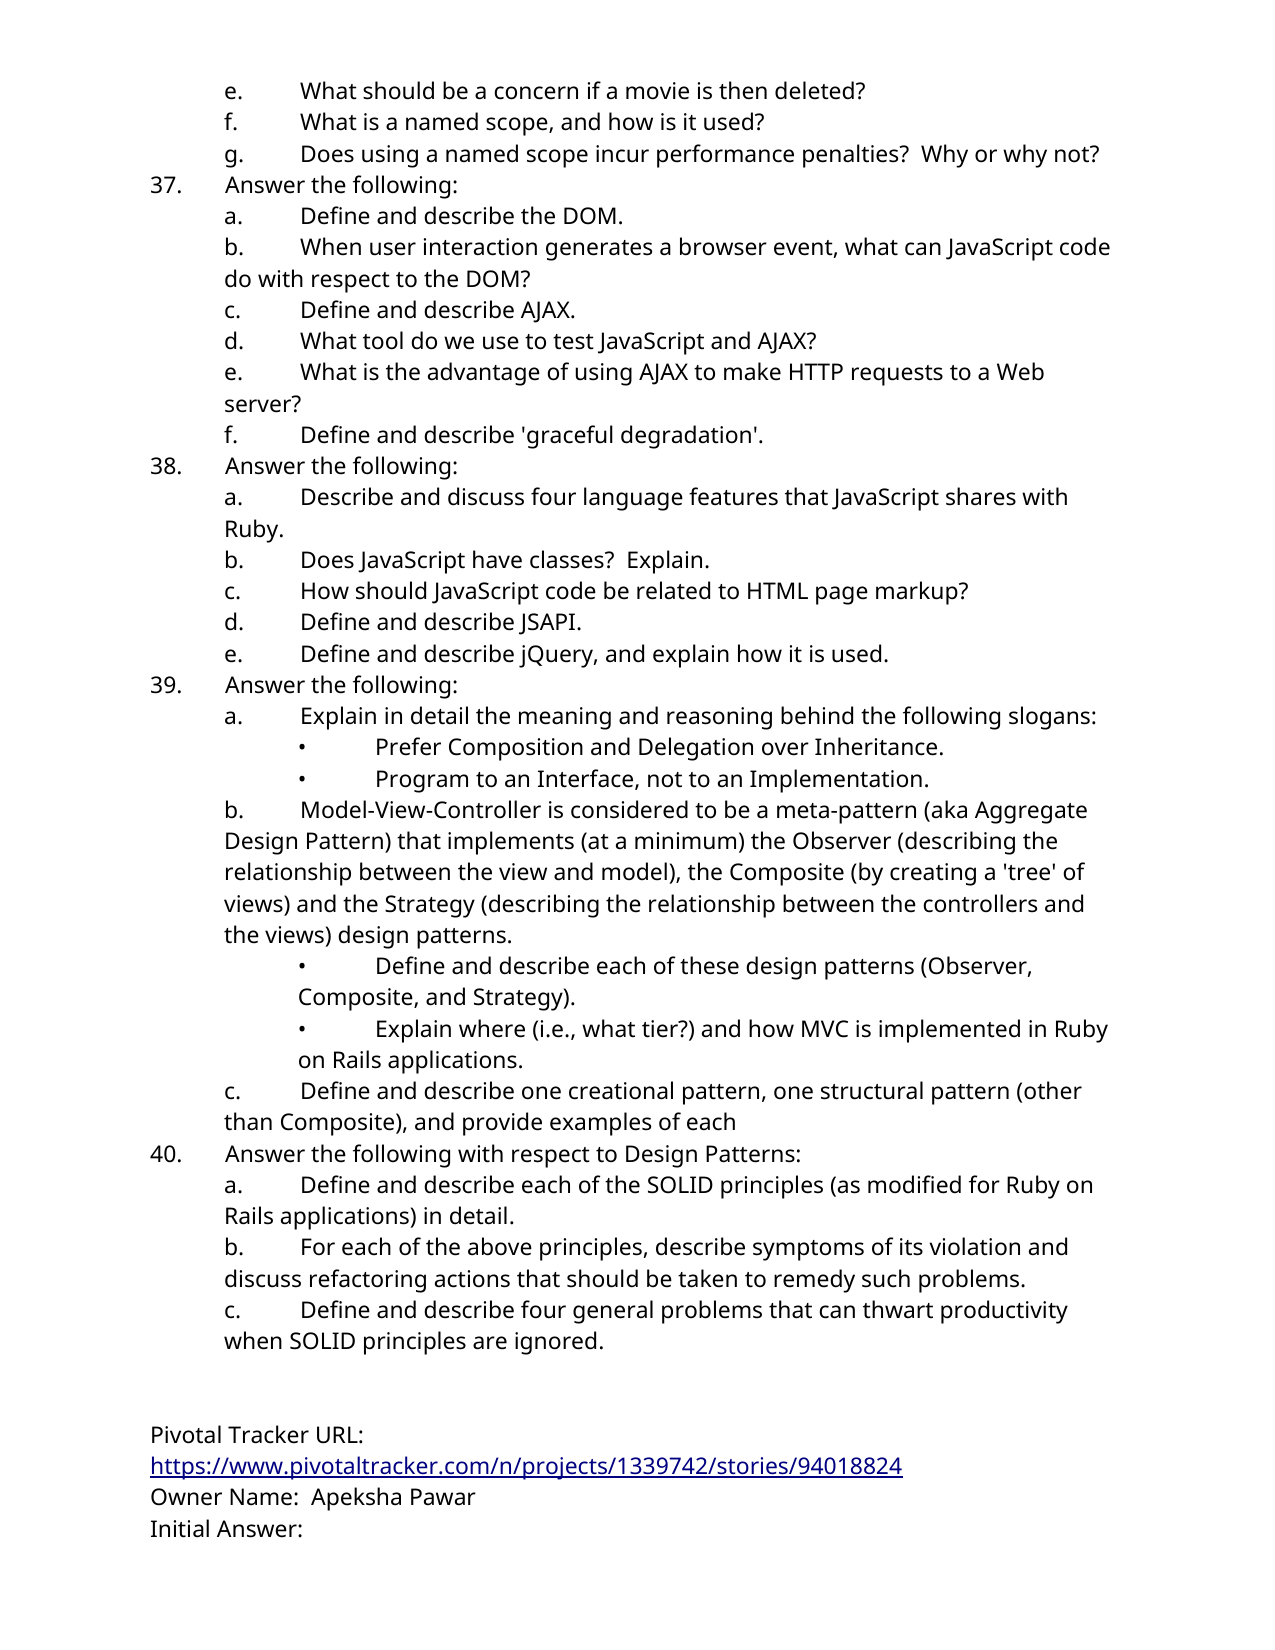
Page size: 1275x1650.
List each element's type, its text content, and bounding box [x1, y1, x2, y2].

text e. What is the advantage of using AJAX to make HTTP requests to a Web server? [224, 356, 1125, 419]
text • Prefer Composition and Delegation over Inheritance. [298, 731, 1125, 762]
text b. Model-View-Controller is considered to be a meta-pattern (aka Aggregate Design Pattern) that implements (at a minimum) the Observer (describing the relationship between the view and model), the Composite (by creating a 'tree' of views) and the Strategy (describing the relationship between the controllers and the views) design patterns. [224, 794, 1125, 950]
text f. What is a named scope, and how is it used? [224, 106, 1125, 137]
text f. Define and describe 'graceful degradation'. [224, 419, 1125, 450]
text e. Define and describe jQuery, and explain how it is used. [224, 637, 1125, 669]
text • Define and describe each of these design patterns (Observer, Composite, and Strategy). [298, 950, 1125, 1012]
text b. When user interaction generates a browser event, what can JavaScript code do with respect to the DOM? [224, 231, 1125, 294]
text Pivotal Tracker URL: https://www.pivotaltracker.com/n/projects/1339742/stories/94018824 [150, 1419, 1125, 1481]
text • Program to an Interface, not to an Implementation. [298, 762, 1125, 794]
text g. Does using a named scope incur performance penalties? Why or why not? [224, 137, 1125, 169]
text a. Explain in detail the meaning and reasoning behind the following slogans: [224, 700, 1125, 731]
text c. Define and describe AJAX. [224, 294, 1125, 325]
text c. How should JavaScript code be related to HTML page markup? [224, 575, 1125, 606]
text Initial Answer: [150, 1512, 1125, 1544]
text d. What tool do we use to test JavaScript and AJAX? [224, 325, 1125, 356]
text c. Define and describe four general problems that can thwart productivity when SOLID principles are ignored. [224, 1294, 1125, 1419]
text 40. Answer the following with respect to Design Patterns: [150, 1137, 1125, 1169]
text 37. Answer the following: [150, 169, 1125, 200]
text d. Define and describe JSAPI. [224, 606, 1125, 637]
text a. Define and describe each of the SOLID principles (as modified for Ruby on Rails applications) in detail. [224, 1169, 1125, 1231]
text c. Define and describe one creational pattern, one structural pattern (other than Composite), and provide examples of each [224, 1075, 1125, 1137]
text • Explain where (i.e., what tier?) and how MVC is implemented in Ruby on Rails applications. [298, 1012, 1125, 1075]
text 39. Answer the following: [150, 669, 1125, 700]
text a. Define and describe the DOM. [224, 200, 1125, 231]
text Owner Name: Apeksha Pawar [150, 1481, 1125, 1512]
text 38. Answer the following: [150, 450, 1125, 481]
text b. Does JavaScript have classes? Explain. [224, 544, 1125, 575]
text b. For each of the above principles, describe symptoms of its violation and discuss refactoring actions that should be taken to remedy such problems. [224, 1231, 1125, 1294]
text e. What should be a concern if a movie is then deleted? [224, 75, 1125, 106]
text a. Describe and discuss four language features that JavaScript shares with Ruby. [224, 481, 1125, 544]
